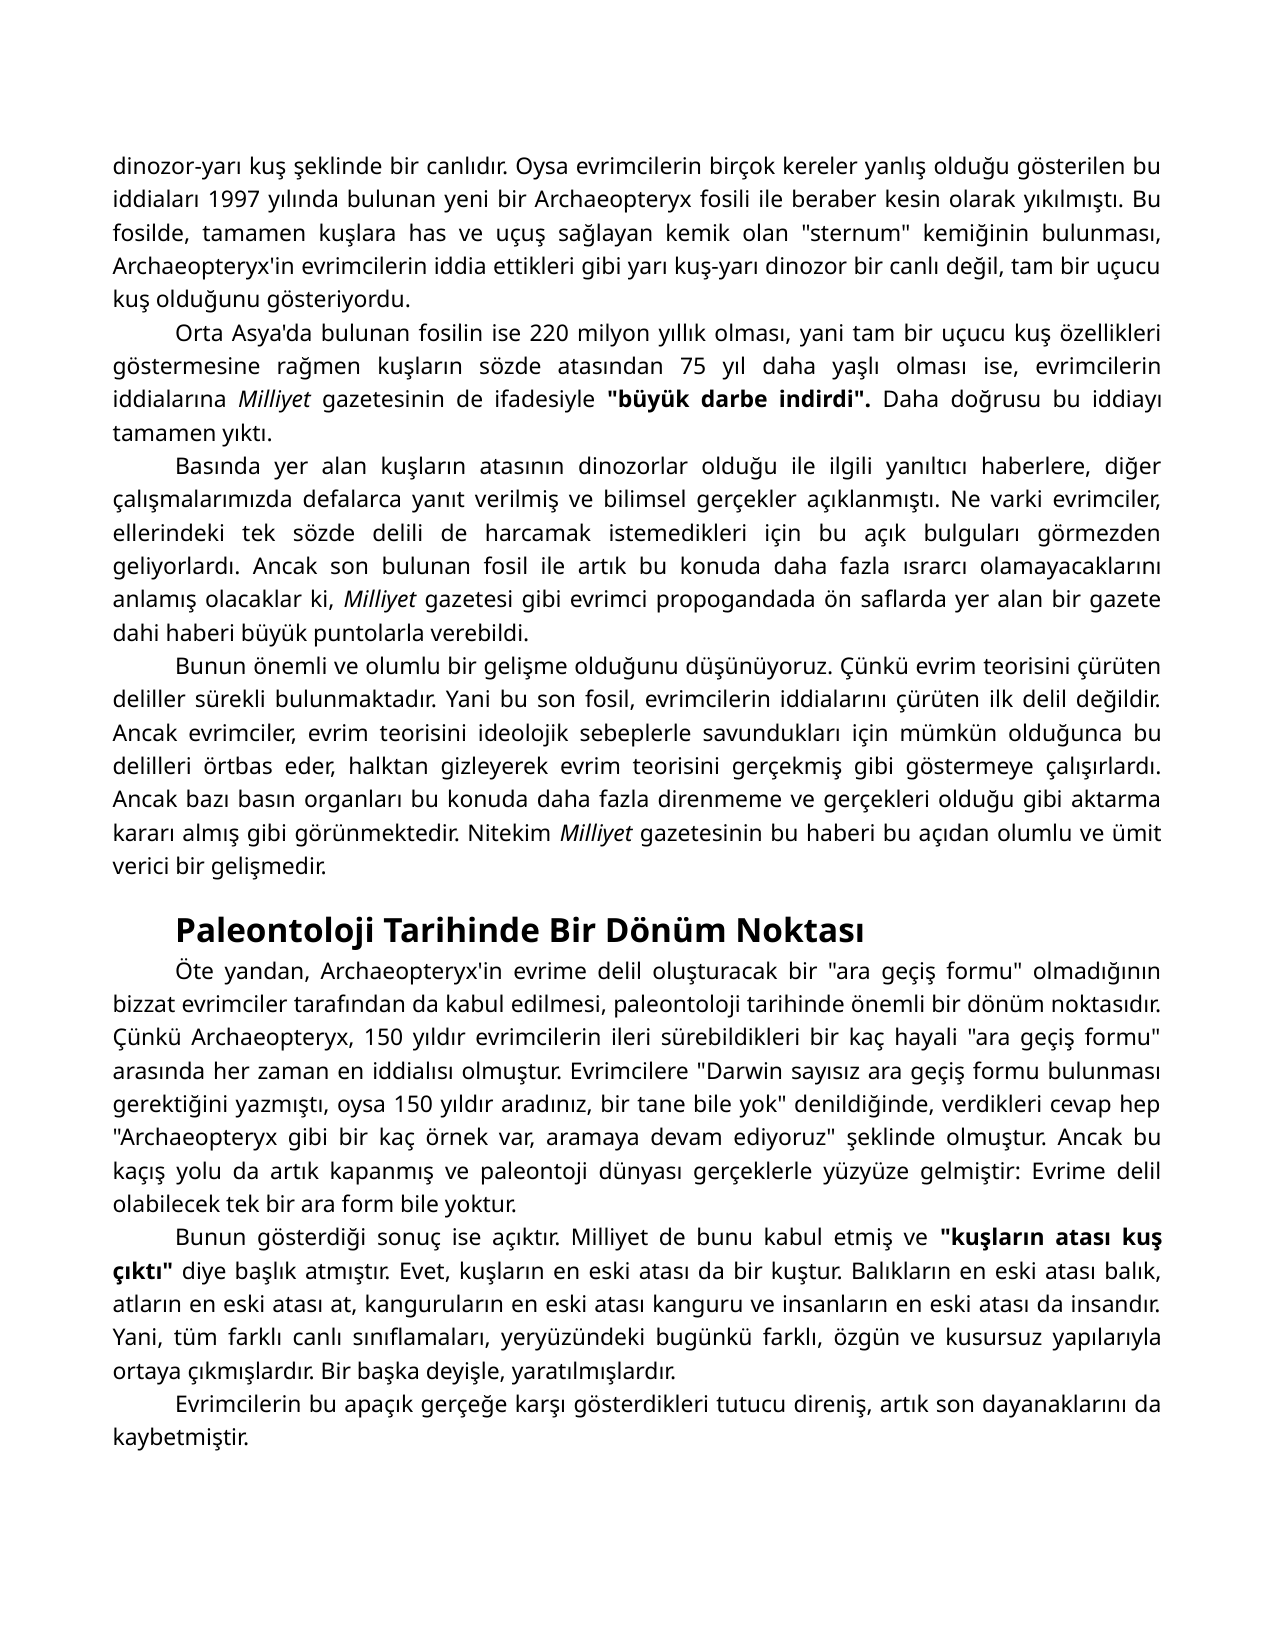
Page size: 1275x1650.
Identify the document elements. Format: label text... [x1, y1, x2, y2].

text Bunun gösterdiği sonuç ise açıktır. Milliyet de bunu kabul etmiş ve "kuşların atası kuş çıktı" diye başlık atmıştır. Evet, kuşların en eski atası da bir kuştur. Balıkların en eski atası balık, atların en eski atası at, kanguruların en eski atası kanguru ve insanların en eski atası da insandır. Yani, tüm farklı canlı sınıflamaları, yeryüzündeki bugünkü farklı, özgün ve kusursuz yapılarıyla ortaya çıkmışlardır. Bir başka deyişle, yaratılmışlardır. [112, 1219, 1162, 1386]
text Basında yer alan kuşların atasının dinozorlar olduğu ile ilgili yanıltıcı haberlere, diğer çalışmalarımızda defalarca yanıt verilmiş ve bilimsel gerçekler açıklanmıştı. Ne varki evrimciler, ellerindeki tek sözde delili de harcamak istemedikleri için bu açık bulguları görmezden geliyorlardı. Ancak son bulunan fosil ile artık bu konuda daha fazla ısrarcı olamayacaklarını anlamış olacaklar ki, Milliyet gazetesi gibi evrimci propogandada ön saflarda yer alan bir gazete dahi haberi büyük puntolarla verebildi. [112, 448, 1162, 648]
subtitle Paleontoloji Tarihinde Bir Dönüm Noktası [112, 919, 1162, 948]
text Evrimcilerin bu apaçık gerçeğe karşı gösterdikleri tutucu direniş, artık son dayanaklarını da kaybetmiştir. [112, 1386, 1162, 1452]
text Orta Asya'da bulunan fosilin ise 220 milyon yıllık olması, yani tam bir uçucu kuş özellikleri göstermesine rağmen kuşların sözde atasından 75 yıl daha yaşlı olması ise, evrimcilerin iddialarına Milliyet gazetesinin de ifadesiyle "büyük darbe indirdi". Daha doğrusu bu iddiayı tamamen yıktı. [112, 314, 1162, 448]
text Öte yandan, Archaeopteryx'in evrime delil oluşturacak bir "ara geçiş formu" olmadığının bizzat evrimciler tarafından da kabul edilmesi, paleontoloji tarihinde önemli bir dönüm noktasıdır. Çünkü Archaeopteryx, 150 yıldır evrimcilerin ileri sürebildikleri bir kaç hayali "ara geçiş formu" arasında her zaman en iddialısı olmuştur. Evrimcilere "Darwin sayısız ara geçiş formu bulunması gerektiğini yazmıştı, oysa 150 yıldır aradınız, bir tane bile yok" denildiğinde, verdikleri cevap hep "Archaeopteryx gibi bir kaç örnek var, aramaya devam ediyoruz" şeklinde olmuştur. Ancak bu kaçış yolu da artık kapanmış ve paleontoji dünyası gerçeklerle yüzyüze gelmiştir: Evrime delil olabilecek tek bir ara form bile yoktur. [112, 952, 1162, 1219]
text Bunun önemli ve olumlu bir gelişme olduğunu düşünüyoruz. Çünkü evrim teorisini çürüten deliller sürekli bulunmaktadır. Yani bu son fosil, evrimcilerin iddialarını çürüten ilk delil değildir. Ancak evrimciler, evrim teorisini ideolojik sebeplerle savundukları için mümkün olduğunca bu delilleri örtbas eder, halktan gizleyerek evrim teorisini gerçekmiş gibi göstermeye çalışırlardı. Ancak bazı basın organları bu konuda daha fazla direnmeme ve gerçekleri olduğu gibi aktarma kararı almış gibi görünmektedir. Nitekim Milliyet gazetesinin bu haberi bu açıdan olumlu ve ümit verici bir gelişmedir. [112, 648, 1162, 881]
text dinozor-yarı kuş şeklinde bir canlıdır. Oysa evrimcilerin birçok kereler yanlış olduğu gösterilen bu iddiaları 1997 yılında bulunan yeni bir Archaeopteryx fosili ile beraber kesin olarak yıkılmıştı. Bu fosilde, tamamen kuşlara has ve uçuş sağlayan kemik olan "sternum" kemiğinin bulunması, Archaeopteryx'in evrimcilerin iddia ettikleri gibi yarı kuş-yarı dinozor bir canlı değil, tam bir uçucu kuş olduğunu gösteriyordu. [112, 148, 1162, 314]
